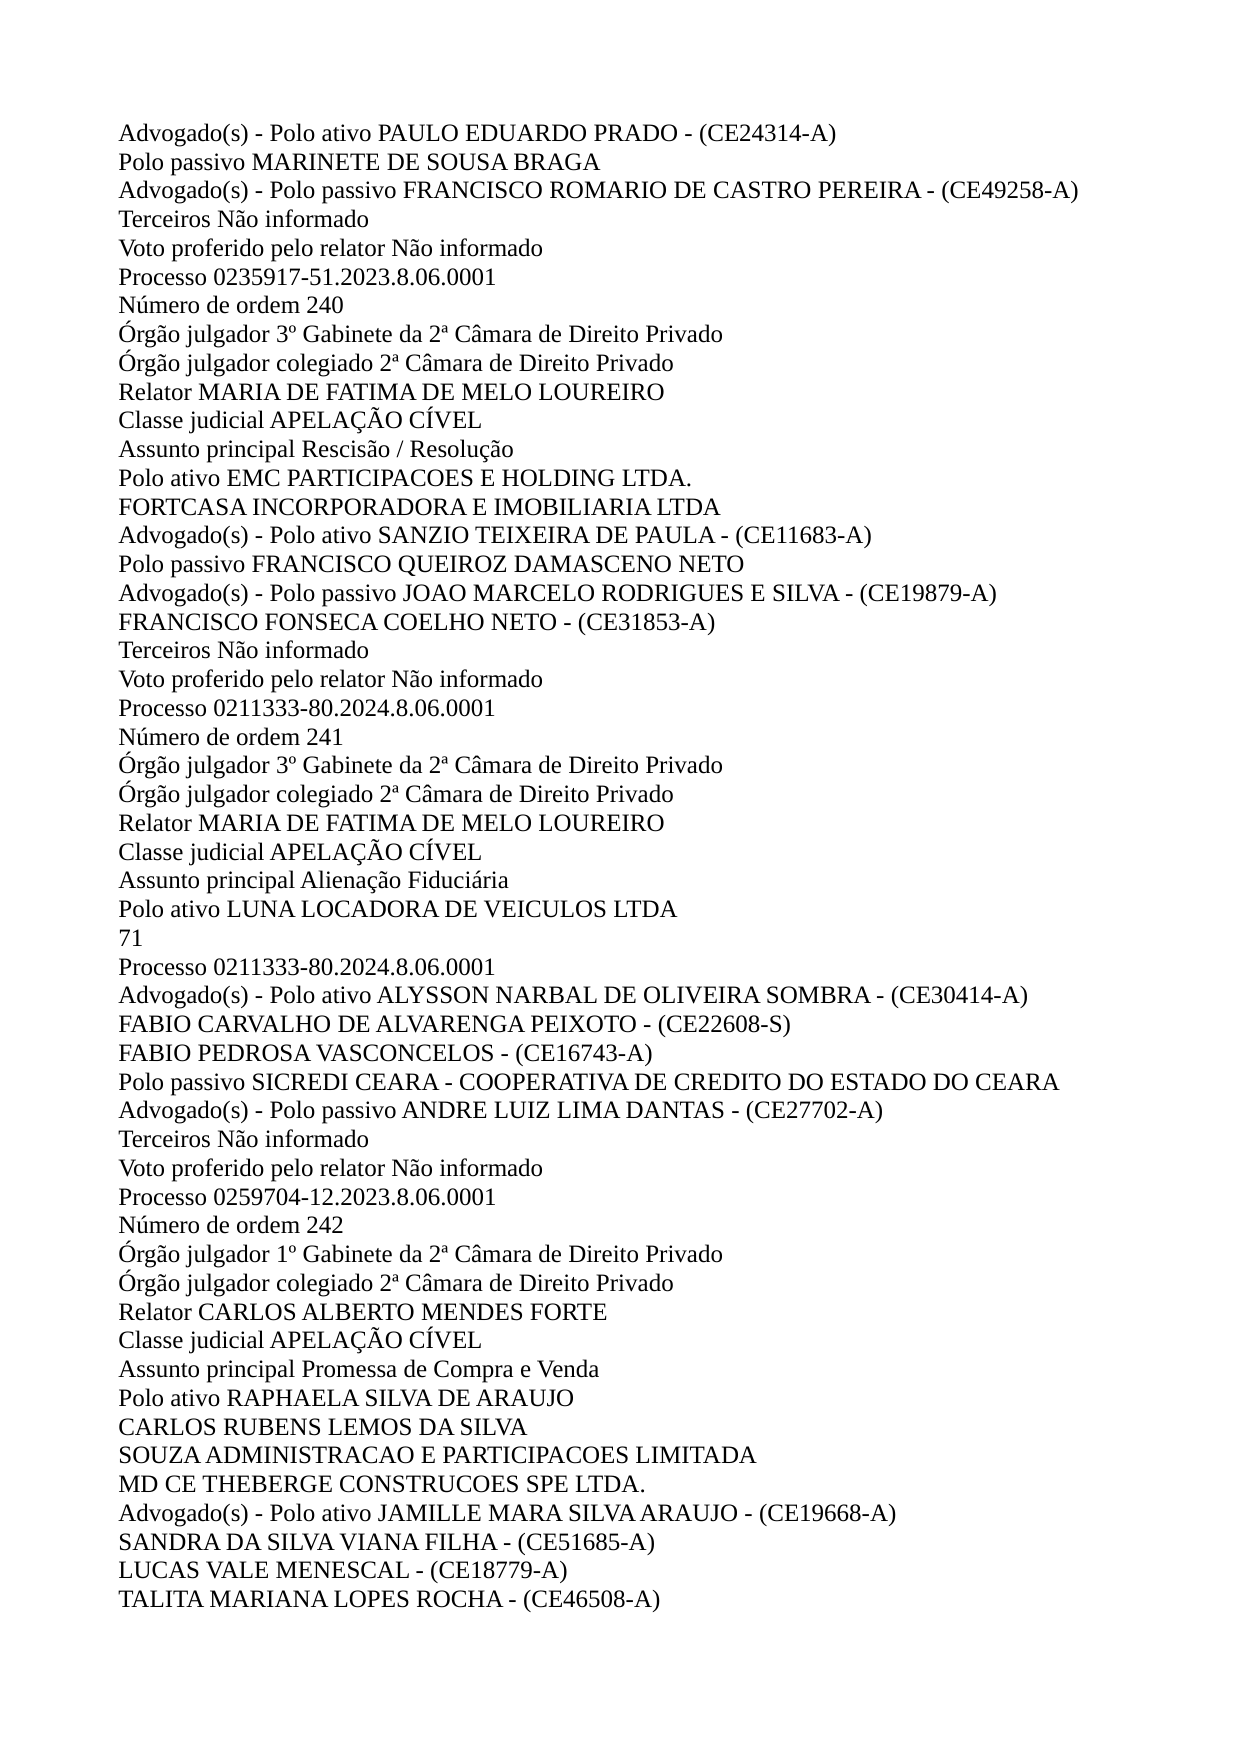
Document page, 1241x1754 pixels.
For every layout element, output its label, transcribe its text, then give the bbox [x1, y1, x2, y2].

text Advogado(s) - Polo ativo PAULO EDUARDO PRADO - (CE24314-A) Polo passivo MARINETE DE SOUSA BRAGA Advogado(s) - Polo passivo FRANCISCO ROMARIO DE CASTRO PEREIRA - (CE49258-A) Terceiros Não informado Voto proferido pelo relator Não informado Processo 0235917-51.2023.8.06.0001 Número de ordem 240 Órgão julgador 3º Gabinete da 2ª Câmara de Direito Privado Órgão julgador colegiado 2ª Câmara de Direito Privado Relator MARIA DE FATIMA DE MELO LOUREIRO Classe judicial APELAÇÃO CÍVEL Assunto principal Rescisão / Resolução Polo ativo EMC PARTICIPACOES E HOLDING LTDA. FORTCASA INCORPORADORA E IMOBILIARIA LTDA Advogado(s) - Polo ativo SANZIO TEIXEIRA DE PAULA - (CE11683-A) Polo passivo FRANCISCO QUEIROZ DAMASCENO NETO Advogado(s) - Polo passivo JOAO MARCELO RODRIGUES E SILVA - (CE19879-A) FRANCISCO FONSECA COELHO NETO - (CE31853-A) Terceiros Não informado Voto proferido pelo relator Não informado Processo 0211333-80.2024.8.06.0001 Número de ordem 241 Órgão julgador 3º Gabinete da 2ª Câmara de Direito Privado Órgão julgador colegiado 2ª Câmara de Direito Privado Relator MARIA DE FATIMA DE MELO LOUREIRO Classe judicial APELAÇÃO CÍVEL Assunto principal Alienação Fiduciária Polo ativo LUNA LOCADORA DE VEICULOS LTDA 71 Processo 0211333-80.2024.8.06.0001 Advogado(s) - Polo ativo ALYSSON NARBAL DE OLIVEIRA SOMBRA - (CE30414-A) FABIO CARVALHO DE ALVARENGA PEIXOTO - (CE22608-S) FABIO PEDROSA VASCONCELOS - (CE16743-A) Polo passivo SICREDI CEARA - COOPERATIVA DE CREDITO DO ESTADO DO CEARA Advogado(s) - Polo passivo ANDRE LUIZ LIMA DANTAS - (CE27702-A) Terceiros Não informado Voto proferido pelo relator Não informado Processo 0259704-12.2023.8.06.0001 Número de ordem 242 Órgão julgador 1º Gabinete da 2ª Câmara de Direito Privado Órgão julgador colegiado 2ª Câmara de Direito Privado Relator CARLOS ALBERTO MENDES FORTE Classe judicial APELAÇÃO CÍVEL Assunto principal Promessa de Compra e Venda Polo ativo RAPHAELA SILVA DE ARAUJO CARLOS RUBENS LEMOS DA SILVA SOUZA ADMINISTRACAO E PARTICIPACOES LIMITADA MD CE THEBERGE CONSTRUCOES SPE LTDA. Advogado(s) - Polo ativo JAMILLE MARA SILVA ARAUJO - (CE19668-A) SANDRA DA SILVA VIANA FILHA - (CE51685-A) LUCAS VALE MENESCAL - (CE18779-A) TALITA MARIANA LOPES ROCHA - (CE46508-A) [118, 118, 1122, 1613]
